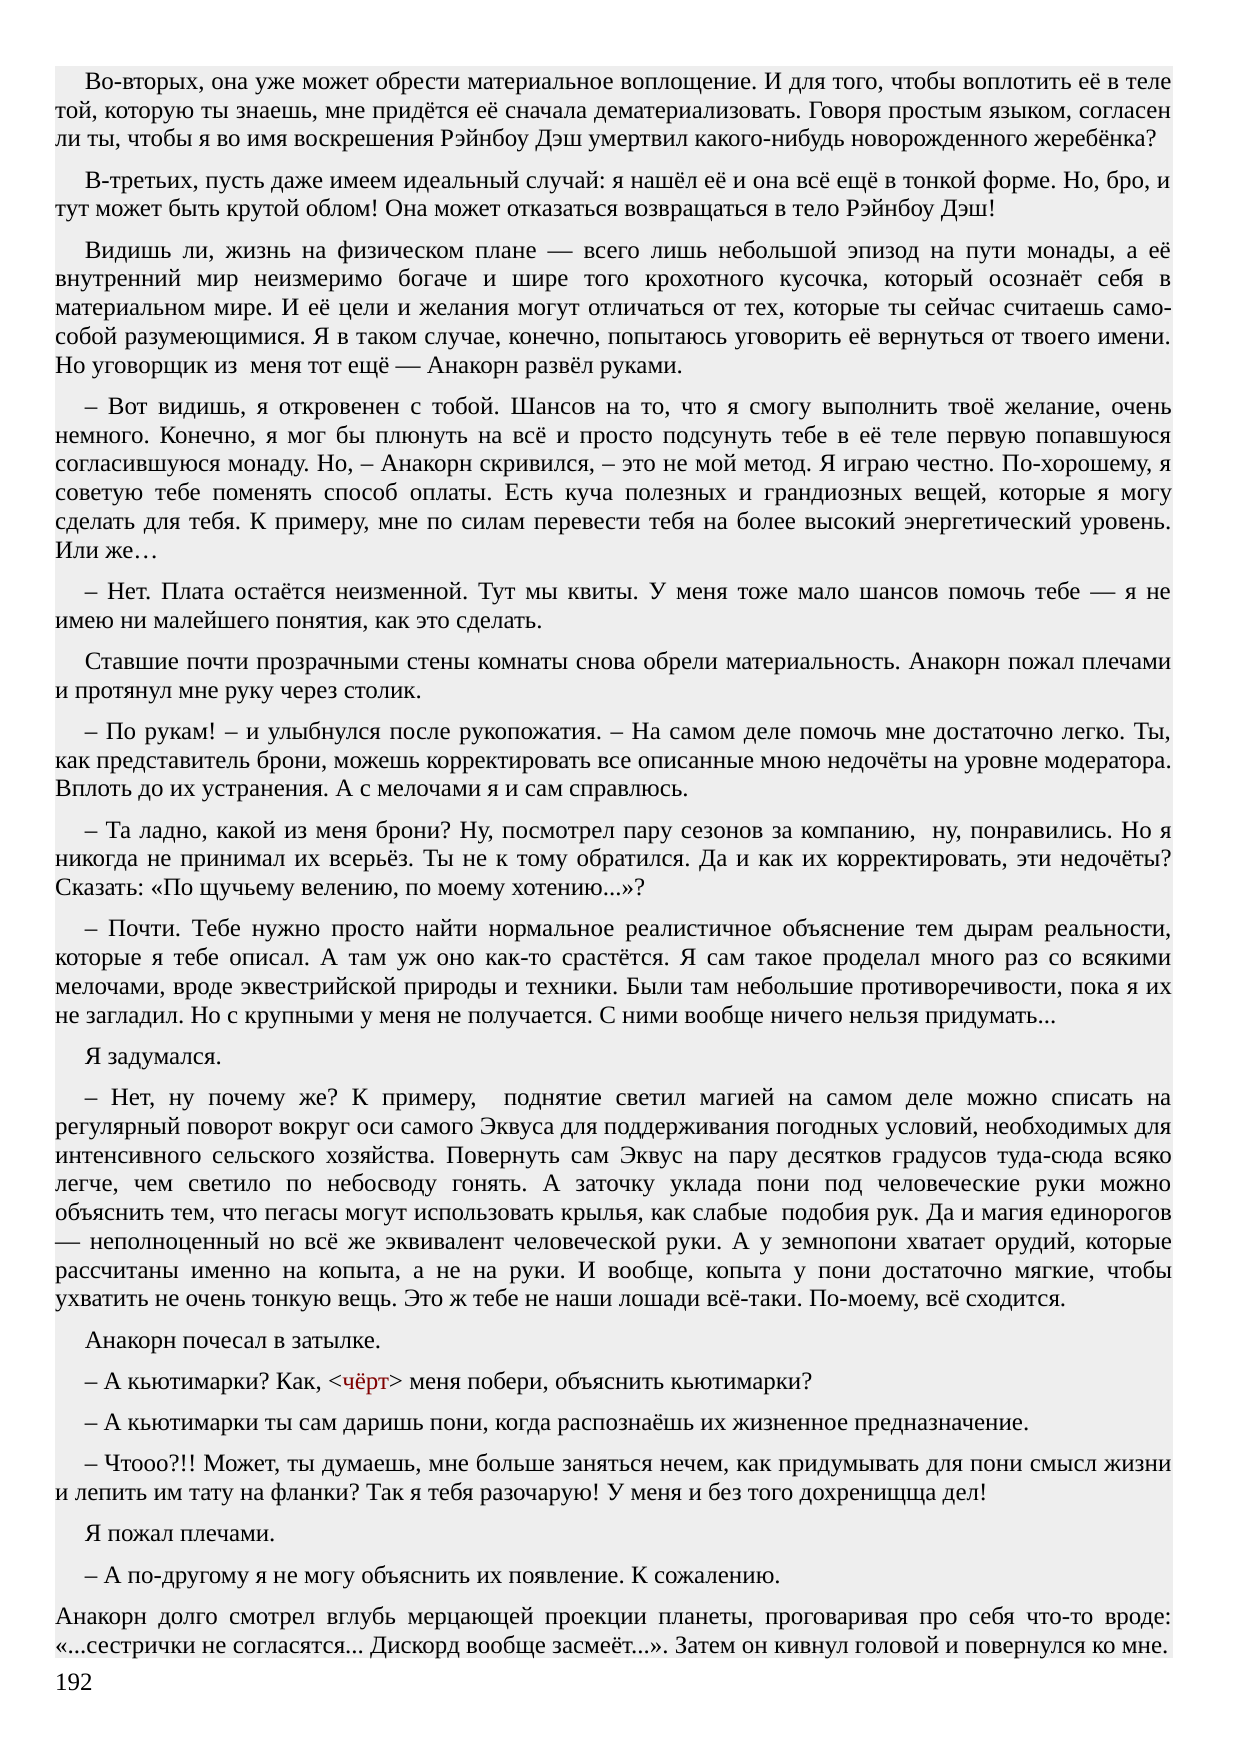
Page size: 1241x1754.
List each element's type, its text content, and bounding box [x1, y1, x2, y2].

text – А кьютимарки ты сам даришь пони, когда распознаёшь их жизненное предназначение. [55, 1407, 1173, 1436]
text Я пожал плечами. [55, 1518, 1173, 1547]
text – Почти. Тебе нужно просто найти нормальное реалистичное объяснение тем дырам реальности, которые я тебе описал. А там уж оно как-то срастётся. Я сам такое проделал много раз со всякими мелочами, вроде эквестрийской природы и техники. Были там небольшие противоречивости, пока я их не загладил. Но с крупными у меня не получается. С ними вообще ничего нельзя придумать... [55, 913, 1173, 1028]
text – Та ладно, какой из меня брони? Ну, посмотрел пару сезонов за компанию, ну, понравились. Но я никогда не принимал их всерьёз. Ты не к тому обратился. Да и как их корректировать, эти недочёты? Сказать: «По щучьему велению, по моему хотению...»? [55, 815, 1173, 901]
text – Вот видишь, я откровенен с тобой. Шансов на то, что я смогу выполнить твоё желание, очень немного. Конечно, я мог бы плюнуть на всё и просто подсунуть тебе в её теле первую попавшуюся согласившуюся монаду. Но, – Анакорн скривился, – это не мой метод. Я играю честно. По-хорошему, я советую тебе поменять способ оплаты. Есть куча полезных и грандиозных вещей, которые я могу сделать для тебя. К примеру, мне по силам перевести тебя на более высокий энергетический уровень. Или же… [55, 391, 1173, 563]
text Анакорн почесал в затылке. [55, 1325, 1173, 1353]
text – А кьютимарки? Как, <чёрт> меня побери, объяснить кьютимарки? [55, 1366, 1173, 1395]
text – Чтооо?!! Может, ты думаешь, мне больше заняться нечем, как придумывать для пони смысл жизни и лепить им тату на фланки? Так я тебя разочарую! У меня и без того дохренищща дел! [55, 1448, 1173, 1506]
text Во-вторых, она уже может обрести материальное воплощение. И для того, чтобы воплотить её в теле той, которую ты знаешь, мне придётся её сначала дематериализовать. Говоря простым языком, согласен ли ты, чтобы я во имя воскрешения Рэйнбоу Дэш умертвил какого-нибудь новорожденного жеребёнка? [55, 66, 1173, 152]
text – А по-другому я не могу объяснить их появление. К сожалению. [55, 1560, 1173, 1588]
text Я задумался. [55, 1041, 1173, 1070]
text – Нет. Плата остаётся неизменной. Тут мы квиты. У меня тоже мало шансов помочь тебе — я не имею ни малейшего понятия, как это сделать. [55, 576, 1173, 633]
text – По рукам! – и улыбнулся после рукопожатия. – На самом деле помочь мне достаточно легко. Ты, как представитель брони, можешь корректировать все описанные мною недочёты на уровне модератора. Вплоть до их устранения. А с мелочами я и сам справлюсь. [55, 716, 1173, 802]
text – Нет, ну почему же? К примеру, поднятие светил магией на самом деле можно списать на регулярный поворот вокруг оси самого Эквуса для поддерживания погодных условий, необходимых для интенсивного сельского хозяйства. Повернуть сам Эквус на пару десятков градусов туда-сюда всяко легче, чем светило по небосводу гонять. А заточку уклада пони под человеческие руки можно объяснить тем, что пегасы могут использовать крылья, как слабые подобия рук. Да и магия единорогов — неполноценный но всё же эквивалент человеческой руки. А у земнопони хватает орудий, которые рассчитаны именно на копыта, а не на руки. И вообще, копыта у пони достаточно мягкие, чтобы ухватить не очень тонкую вещь. Это ж тебе не наши лошади всё-таки. По-моему, всё сходится. [55, 1082, 1173, 1312]
text Анакорн долго смотрел вглубь мерцающей проекции планеты, проговаривая про себя что-то вроде: «...сестрички не согласятся... Дискорд вообще засмеёт...». Затем он кивнул головой и повернулся ко мне. [55, 1601, 1173, 1658]
text Видишь ли, жизнь на физическом плане — всего лишь небольшой эпизод на пути монады, а её внутренний мир неизмеримо богаче и шире того крохотного кусочка, который осознаёт себя в материальном мире. И её цели и желания могут отличаться от тех, которые ты сейчас считаешь само-собой разумеющимися. Я в таком случае, конечно, попытаюсь уговорить её вернуться от твоего имени. Но уговорщик из меня тот ещё — Анакорн развёл руками. [55, 235, 1173, 378]
text В-третьих, пусть даже имеем идеальный случай: я нашёл её и она всё ещё в тонкой форме. Но, бро, и тут может быть крутой облом! Она может отказаться возвращаться в тело Рэйнбоу Дэш! [55, 165, 1173, 222]
text Ставшие почти прозрачными стены комнаты снова обрели материальность. Анакорн пожал плечами и протянул мне руку через столик. [55, 646, 1173, 703]
